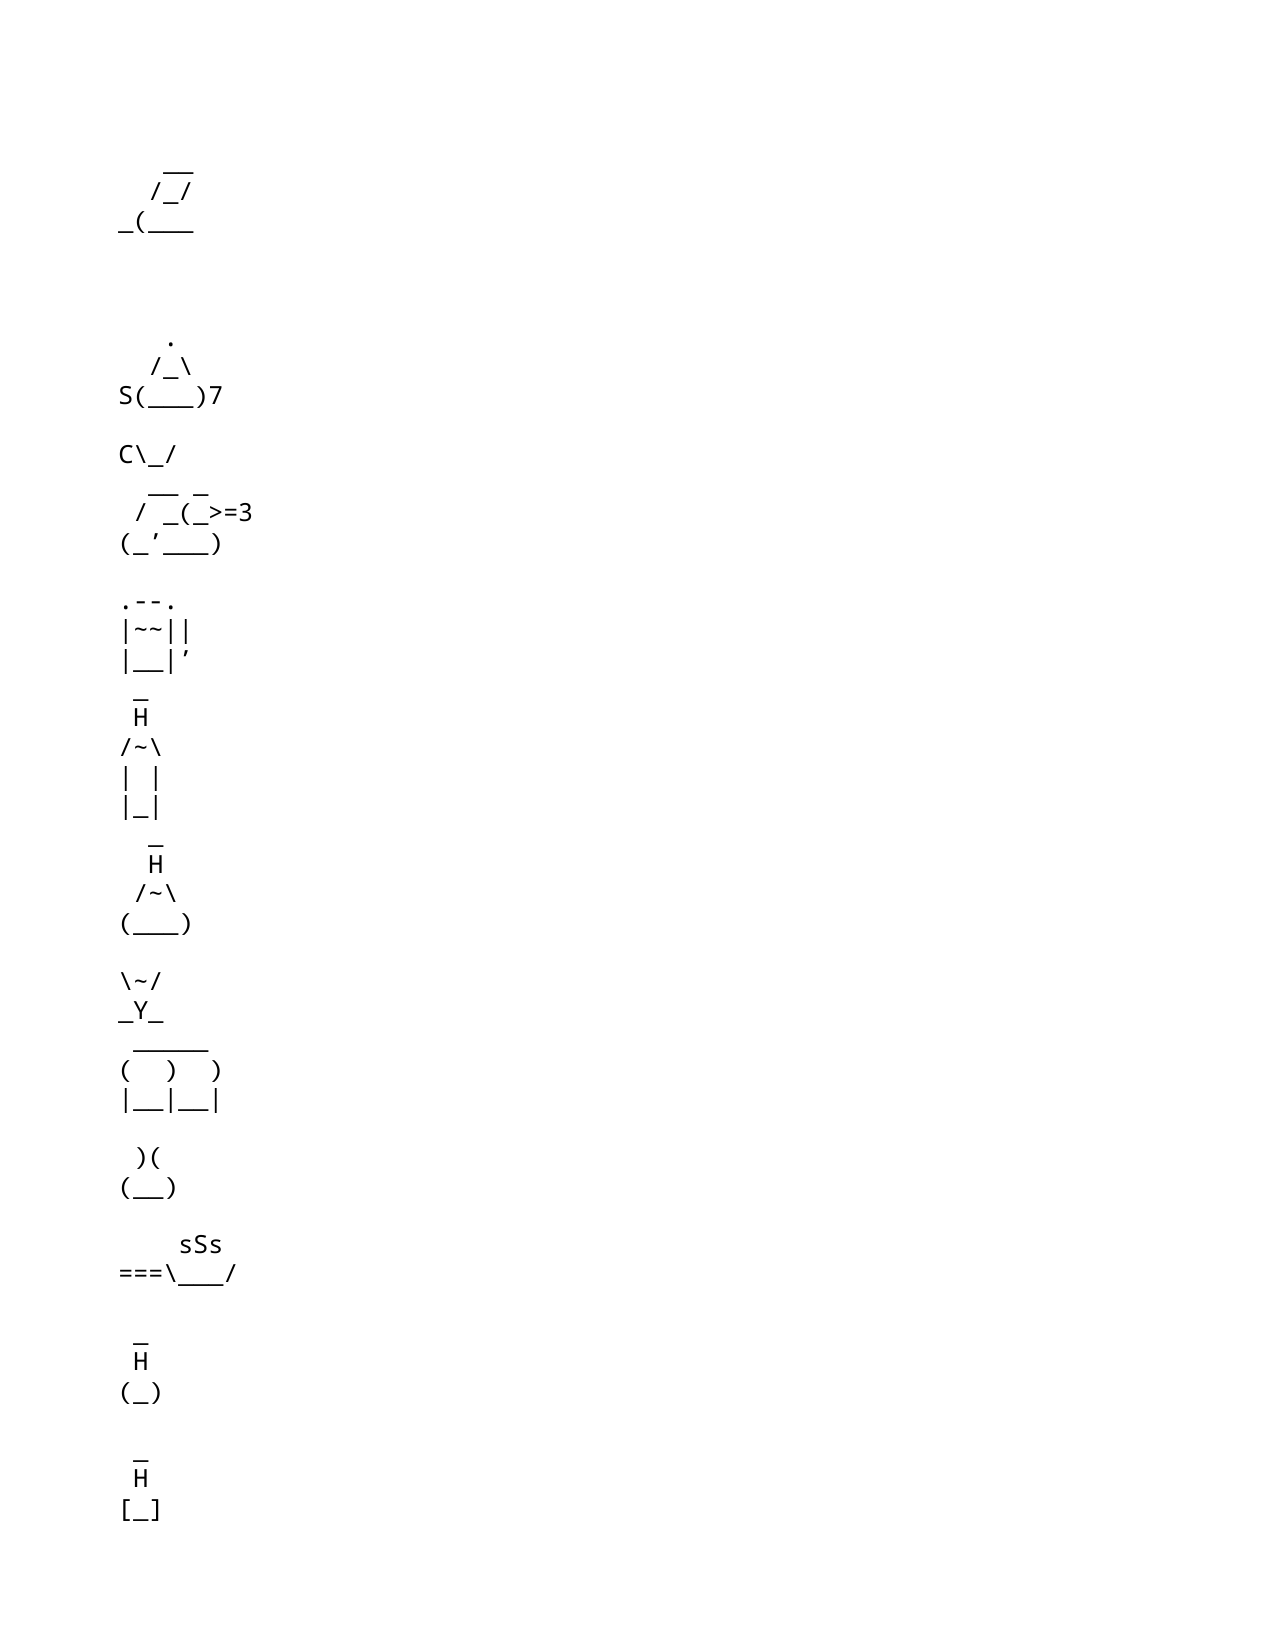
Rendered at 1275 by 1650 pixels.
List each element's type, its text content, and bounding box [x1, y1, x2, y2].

text sSs [118, 1230, 1157, 1260]
text _ [118, 674, 1157, 703]
text /~\ [118, 879, 1157, 908]
text \~/ [118, 967, 1157, 996]
text H [118, 850, 1157, 879]
text _(___ [118, 206, 1157, 235]
text . [118, 323, 1157, 352]
text /_\ [118, 352, 1157, 382]
text /_/ [118, 177, 1157, 206]
text (_) [118, 1377, 1157, 1406]
text __ _ [118, 469, 1157, 499]
text H [118, 703, 1157, 733]
text |_| [118, 791, 1157, 821]
text |~~|| [118, 616, 1157, 645]
text _ [118, 821, 1157, 850]
text H [118, 1464, 1157, 1494]
text / _(_>=3 [118, 499, 1157, 528]
text C\_/ [118, 440, 1157, 469]
text |__|’ [118, 645, 1157, 674]
text _____ [118, 1026, 1157, 1055]
text __ [118, 147, 1157, 177]
text H [118, 1347, 1157, 1377]
text .--. [118, 586, 1157, 616]
text |__|__| [118, 1084, 1157, 1113]
text /~\ [118, 733, 1157, 762]
text )( [118, 1143, 1157, 1172]
text _Y_ [118, 996, 1157, 1026]
text ===\___/ [118, 1260, 1157, 1289]
text (_’___) [118, 528, 1157, 557]
text [_] [118, 1494, 1157, 1523]
text | | [118, 762, 1157, 791]
text _ [118, 1318, 1157, 1347]
text _ [118, 1435, 1157, 1464]
text ( ) ) [118, 1055, 1157, 1084]
text S(___)7 [118, 382, 1157, 411]
text (___) [118, 908, 1157, 938]
text (__) [118, 1172, 1157, 1201]
